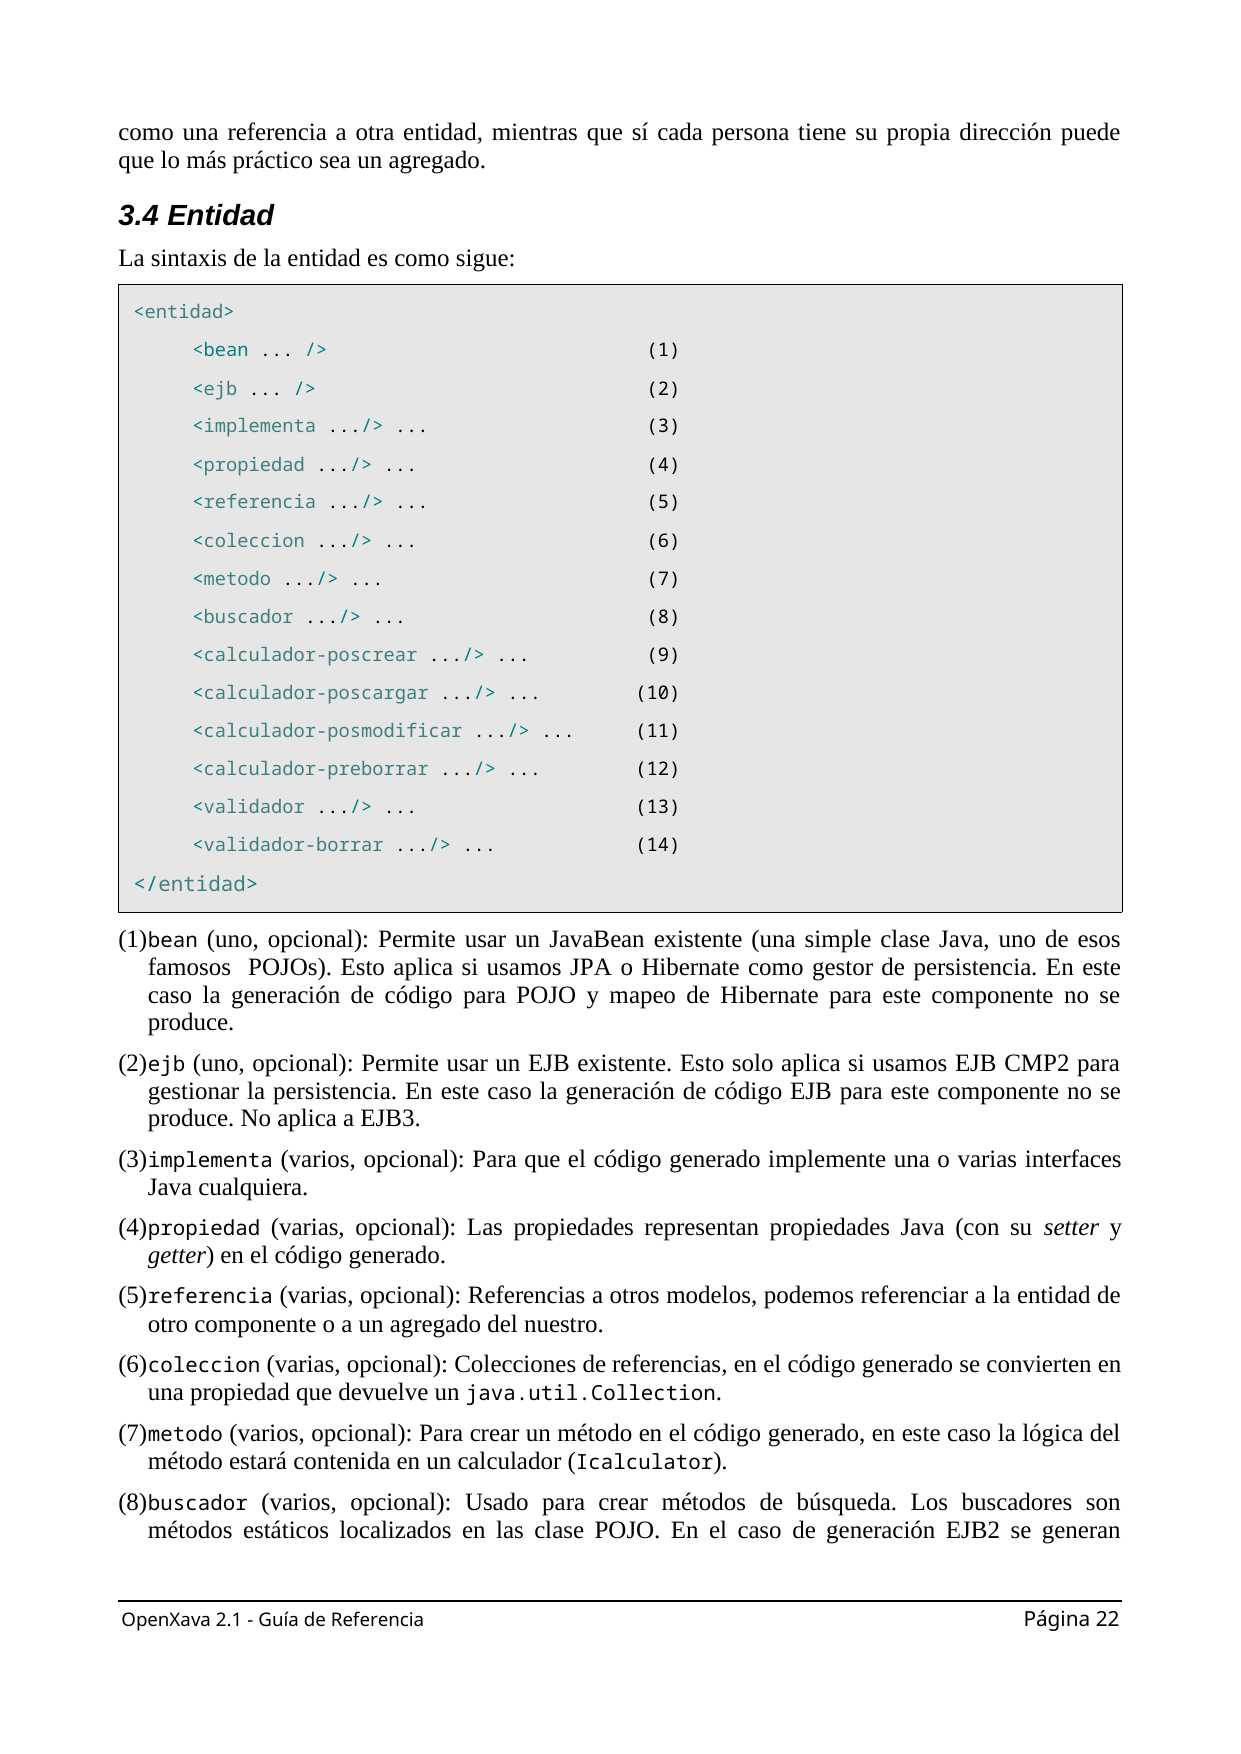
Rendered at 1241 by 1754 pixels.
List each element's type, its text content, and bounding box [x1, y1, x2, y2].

text <bean ... /> (1) [119, 322, 1122, 360]
subtitle Entidad [118, 198, 1122, 231]
text <implementa .../> ... (3) [119, 398, 1122, 436]
text <calculador-poscargar .../> ... (10) [119, 664, 1122, 702]
text <metodo .../> ... (7) [119, 550, 1122, 588]
text <entidad> [119, 285, 1122, 322]
text <coleccion .../> ... (6) [119, 512, 1122, 550]
list metodo (varios, opcional): Para crear un método en el código generado, en este caso la lógica del método estará contenida en un calculador (Icalculator). [118, 1419, 1122, 1476]
text <propiedad .../> ... (4) [119, 436, 1122, 474]
text La sintaxis de la entidad es como sigue: [118, 244, 1122, 271]
list buscador (varios, opcional): Usado para crear métodos de búsqueda. Los buscadores son métodos estáticos localizados en las clase POJO. En el caso de generación EJB2 se generan [118, 1488, 1122, 1544]
list propiedad (varias, opcional): Las propiedades representan propiedades Java (con su setter y getter) en el código generado. [118, 1213, 1122, 1269]
text <validador .../> ... (13) [119, 778, 1122, 816]
text como una referencia a otra entidad, mientras que sí cada persona tiene su propia dirección puede que lo más práctico sea un agregado. [118, 118, 1122, 173]
text <calculador-poscrear .../> ... (9) [119, 626, 1122, 664]
text </entidad> [119, 854, 1122, 912]
text <buscador .../> ... (8) [119, 588, 1122, 626]
text <calculador-posmodificar .../> ... (11) [119, 702, 1122, 740]
list bean (uno, opcional): Permite usar un JavaBean existente (una simple clase Java, uno de esos famosos POJOs). Esto aplica si usamos JPA o Hibernate como gestor de persistencia. En este caso la generación de código para POJO y mapeo de Hibernate para este componente no se produce. [118, 925, 1122, 1036]
text <referencia .../> ... (5) [119, 474, 1122, 512]
list ejb (uno, opcional): Permite usar un EJB existente. Esto solo aplica si usamos EJB CMP2 para gestionar la persistencia. En este caso la generación de código EJB para este componente no se produce. No aplica a EJB3. [118, 1049, 1122, 1132]
list implementa (varios, opcional): Para que el código generado implemente una o varias interfaces Java cualquiera. [118, 1145, 1122, 1201]
list coleccion (varias, opcional): Colecciones de referencias, en el código generado se convierten en una propiedad que devuelve un java.util.Collection. [118, 1350, 1122, 1407]
text <calculador-preborrar .../> ... (12) [119, 740, 1122, 778]
text <validador-borrar .../> ... (14) [119, 816, 1122, 854]
list referencia (varias, opcional): Referencias a otros modelos, podemos referenciar a la entidad de otro componente o a un agregado del nuestro. [118, 1282, 1122, 1338]
text <ejb ... /> (2) [119, 360, 1122, 398]
